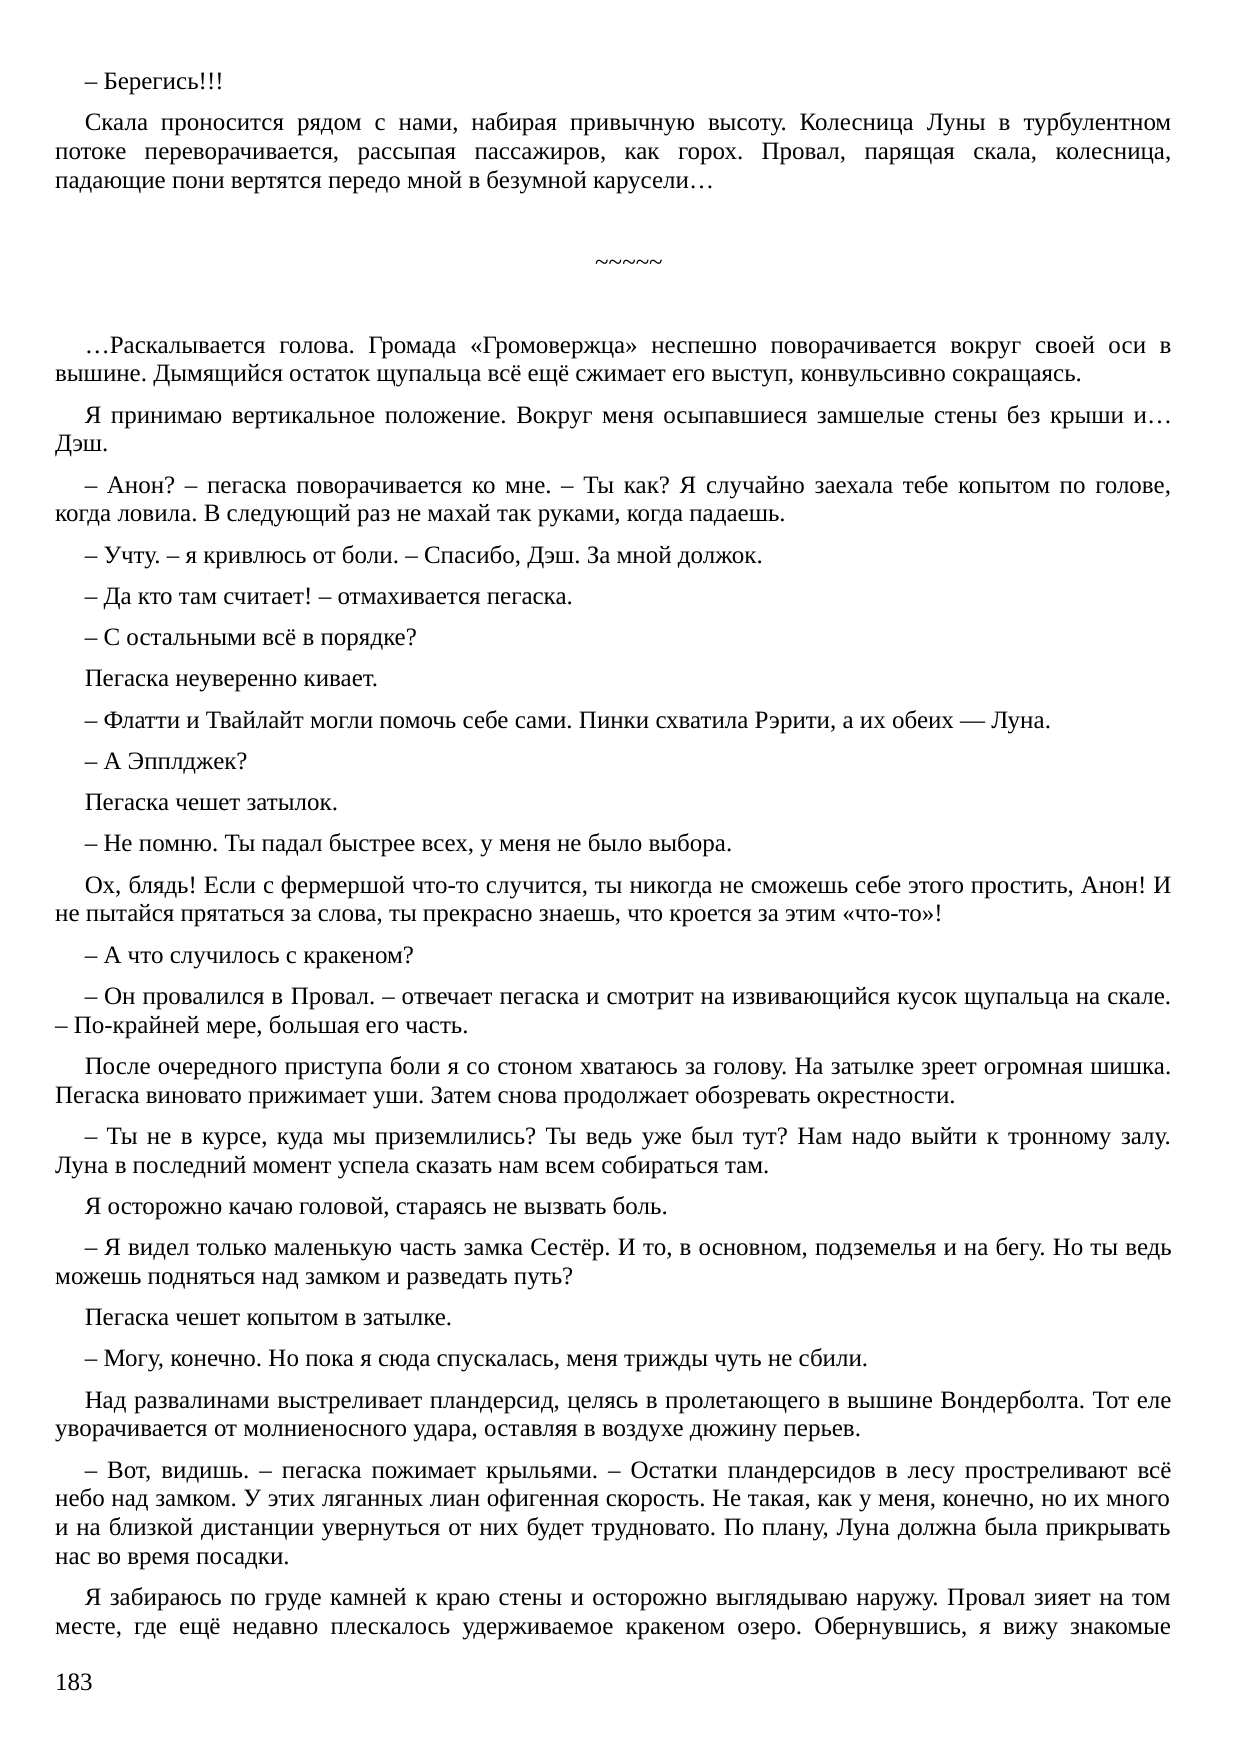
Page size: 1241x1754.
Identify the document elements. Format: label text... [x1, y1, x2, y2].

text Пегаска чешет копытом в затылке. [55, 1302, 1173, 1331]
text – Флатти и Твайлайт могли помочь себе сами. Пинки схватила Рэрити, а их обеих — Луна. [55, 705, 1173, 733]
text Скала проносится рядом с нами, набирая привычную высоту. Колесница Луны в турбулентном потоке переворачивается, рассыпая пассажиров, как горох. Провал, парящая скала, колесница, падающие пони вертятся передо мной в безумной карусели… [55, 107, 1173, 193]
text – Учту. – я кривлюсь от боли. – Спасибо, Дэш. За мной должок. [55, 540, 1173, 568]
text Я забираюсь по груде камней к краю стены и осторожно выглядываю наружу. Провал зияет на том месте, где ещё недавно плескалось удерживаемое кракеном озеро. Обернувшись, я вижу знакомые [55, 1582, 1173, 1640]
text – Я видел только маленькую часть замка Сестёр. И то, в основном, подземелья и на бегу. Но ты ведь можешь подняться над замком и разведать путь? [55, 1232, 1173, 1290]
text – С остальными всё в порядке? [55, 622, 1173, 651]
text – Анон? – пегаска поворачивается ко мне. – Ты как? Я случайно заехала тебе копытом по голове, когда ловила. В следующий раз не махай так руками, когда падаешь. [55, 470, 1173, 527]
text После очередного приступа боли я со стоном хватаюсь за голову. На затылке зреет огромная шишка. Пегаска виновато прижимает уши. Затем снова продолжает обозревать окрестности. [55, 1051, 1173, 1108]
text – Да кто там считает! – отмахивается пегаска. [55, 581, 1173, 610]
text – Не помню. Ты падал быстрее всех, у меня не было выбора. [55, 828, 1173, 857]
text – А Эпплджек? [55, 746, 1173, 775]
text Ох, блядь! Если с фермершой что-то случится, ты никогда не сможешь себе этого простить, Анон! И не пытайся прятаться за слова, ты прекрасно знаешь, что кроется за этим «что-то»! [55, 870, 1173, 927]
text ~~~~~ [55, 247, 1173, 276]
text – А что случилось с кракеном? [55, 940, 1173, 968]
text – Берегись!!! [55, 66, 1173, 95]
text …Раскалывается голова. Громада «Громовержца» неспешно поворачивается вокруг своей оси в вышине. Дымящийся остаток щупальца всё ещё сжимает его выступ, конвульсивно сокращаясь. [55, 330, 1173, 387]
text – Могу, конечно. Но пока я сюда спускалась, меня трижды чуть не сбили. [55, 1343, 1173, 1372]
text Пегаска чешет затылок. [55, 787, 1173, 816]
text Я принимаю вертикальное положение. Вокруг меня осыпавшиеся замшелые стены без крыши и… Дэш. [55, 400, 1173, 457]
text – Ты не в курсе, куда мы приземлились? Ты ведь уже был тут? Нам надо выйти к тронному залу. Луна в последний момент успела сказать нам всем собираться там. [55, 1121, 1173, 1178]
text Пегаска неуверенно кивает. [55, 663, 1173, 692]
text Над развалинами выстреливает пландерсид, целясь в пролетающего в вышине Вондерболта. Тот еле уворачивается от молниеносного удара, оставляя в воздухе дюжину перьев. [55, 1385, 1173, 1442]
text – Вот, видишь. – пегаска пожимает крыльями. – Остатки пландерсидов в лесу простреливают всё небо над замком. У этих ляганных лиан офигенная скорость. Не такая, как у меня, конечно, но их много и на близкой дистанции увернуться от них будет трудновато. По плану, Луна должна была прикрывать нас во время посадки. [55, 1455, 1173, 1570]
text Я осторожно качаю головой, стараясь не вызвать боль. [55, 1191, 1173, 1220]
text – Он провалился в Провал. – отвечает пегаска и смотрит на извивающийся кусок щупальца на скале. – По-крайней мере, большая его часть. [55, 981, 1173, 1038]
